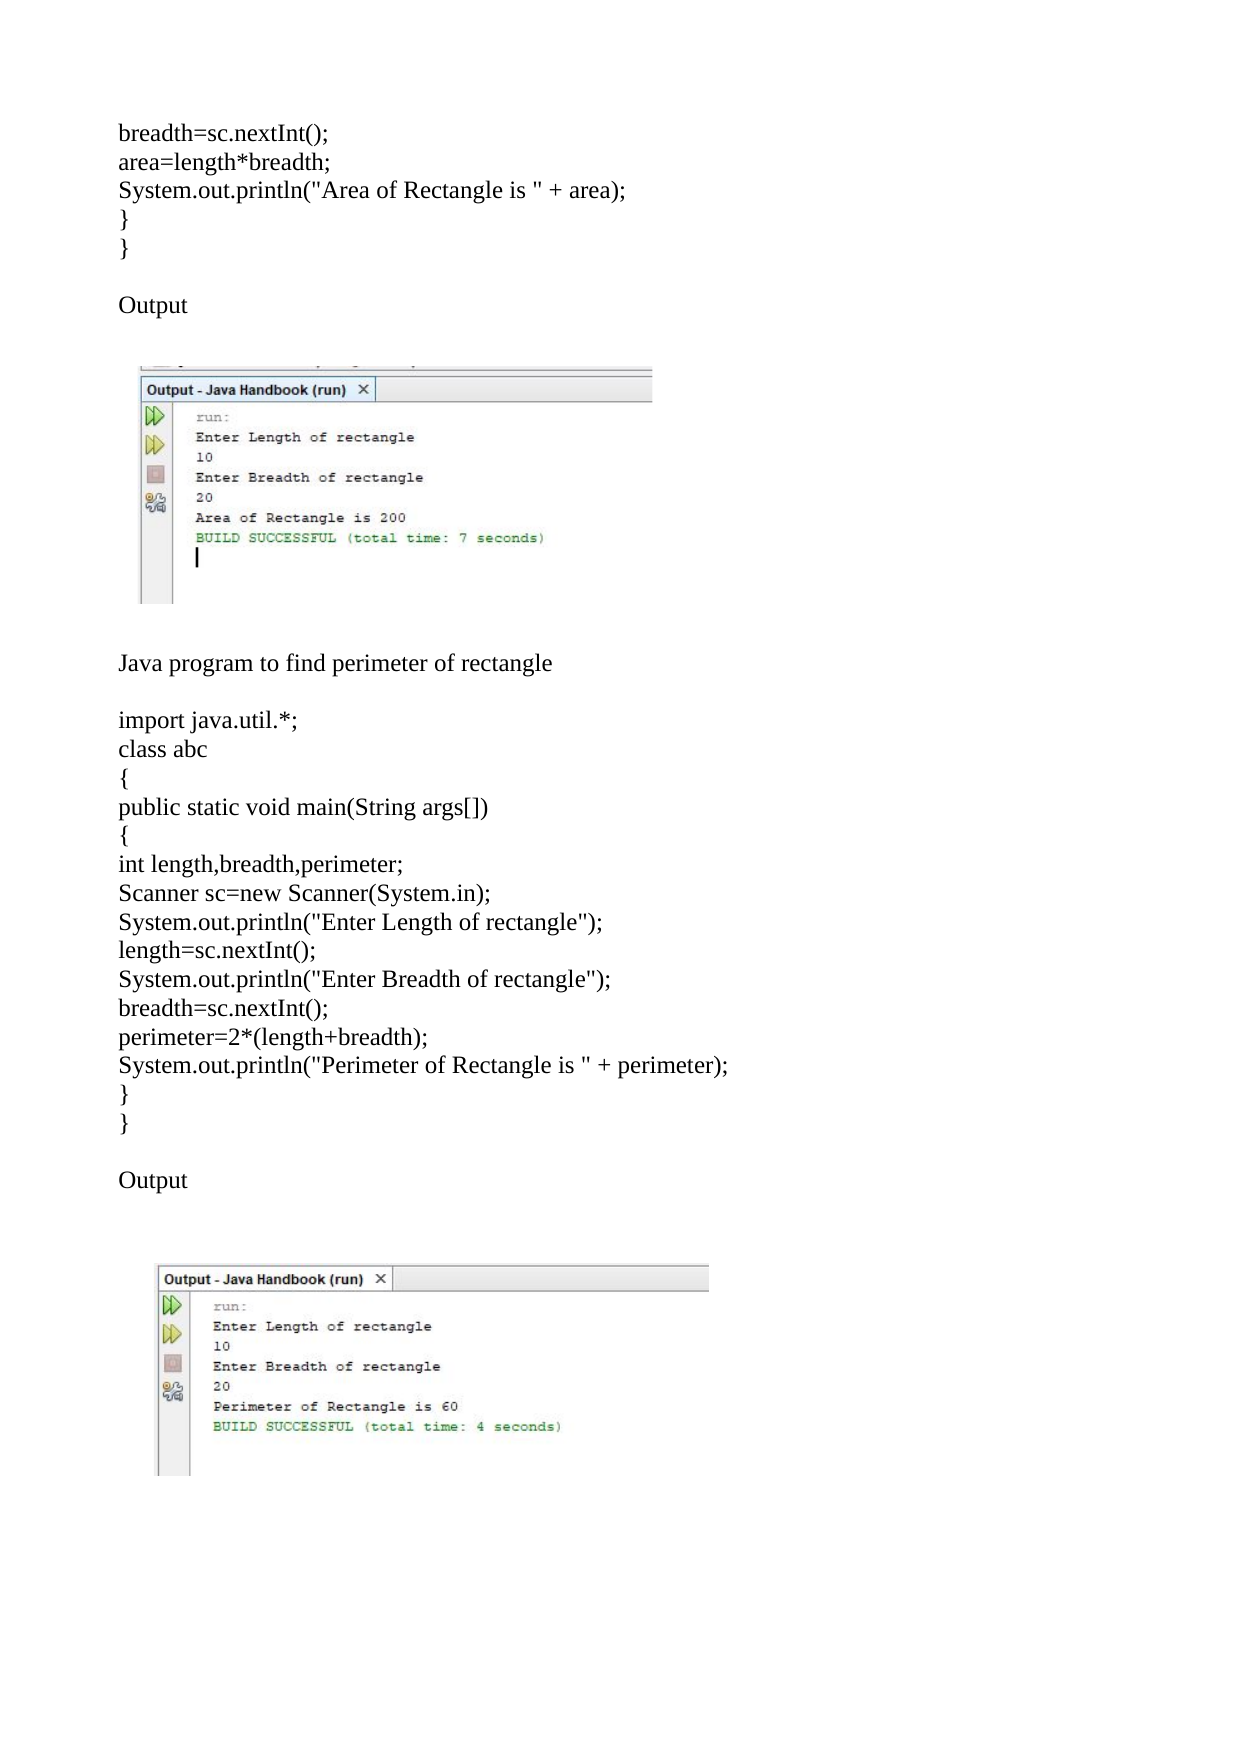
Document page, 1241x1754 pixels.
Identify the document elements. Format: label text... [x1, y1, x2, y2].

text Output [118, 291, 1122, 319]
text { [118, 763, 1122, 792]
text Scanner sc=new Scanner(System.in); [118, 878, 1122, 907]
text perimeter=2*(length+breadth); [118, 1022, 1122, 1051]
text int length,breadth,perimeter; [118, 849, 1122, 878]
text breadth=sc.nextInt(); [118, 118, 1122, 147]
table_header [118, 348, 1122, 619]
text } [118, 233, 1122, 262]
text breadth=sc.nextInt(); [118, 993, 1122, 1022]
text import java.util.*; [118, 706, 1122, 734]
text System.out.println("Perimeter of Rectangle is " + perimeter); [118, 1051, 1122, 1079]
text Output [118, 1166, 1122, 1194]
picture [137, 366, 653, 604]
text length=sc.nextInt(); [118, 936, 1122, 964]
table_header [118, 1223, 1122, 1542]
text public static void main(String args[]) [118, 792, 1122, 821]
text System.out.println("Area of Rectangle is " + area); [118, 176, 1122, 204]
text area=length*breadth; [118, 147, 1122, 176]
text { [118, 821, 1122, 849]
text } [118, 1079, 1122, 1108]
text class abc [118, 734, 1122, 763]
text Java program to find perimeter of rectangle [118, 648, 1122, 677]
text } [118, 204, 1122, 233]
text } [118, 1108, 1122, 1137]
picture [153, 1263, 709, 1476]
text System.out.println("Enter Length of rectangle"); [118, 907, 1122, 936]
text System.out.println("Enter Breadth of rectangle"); [118, 964, 1122, 993]
